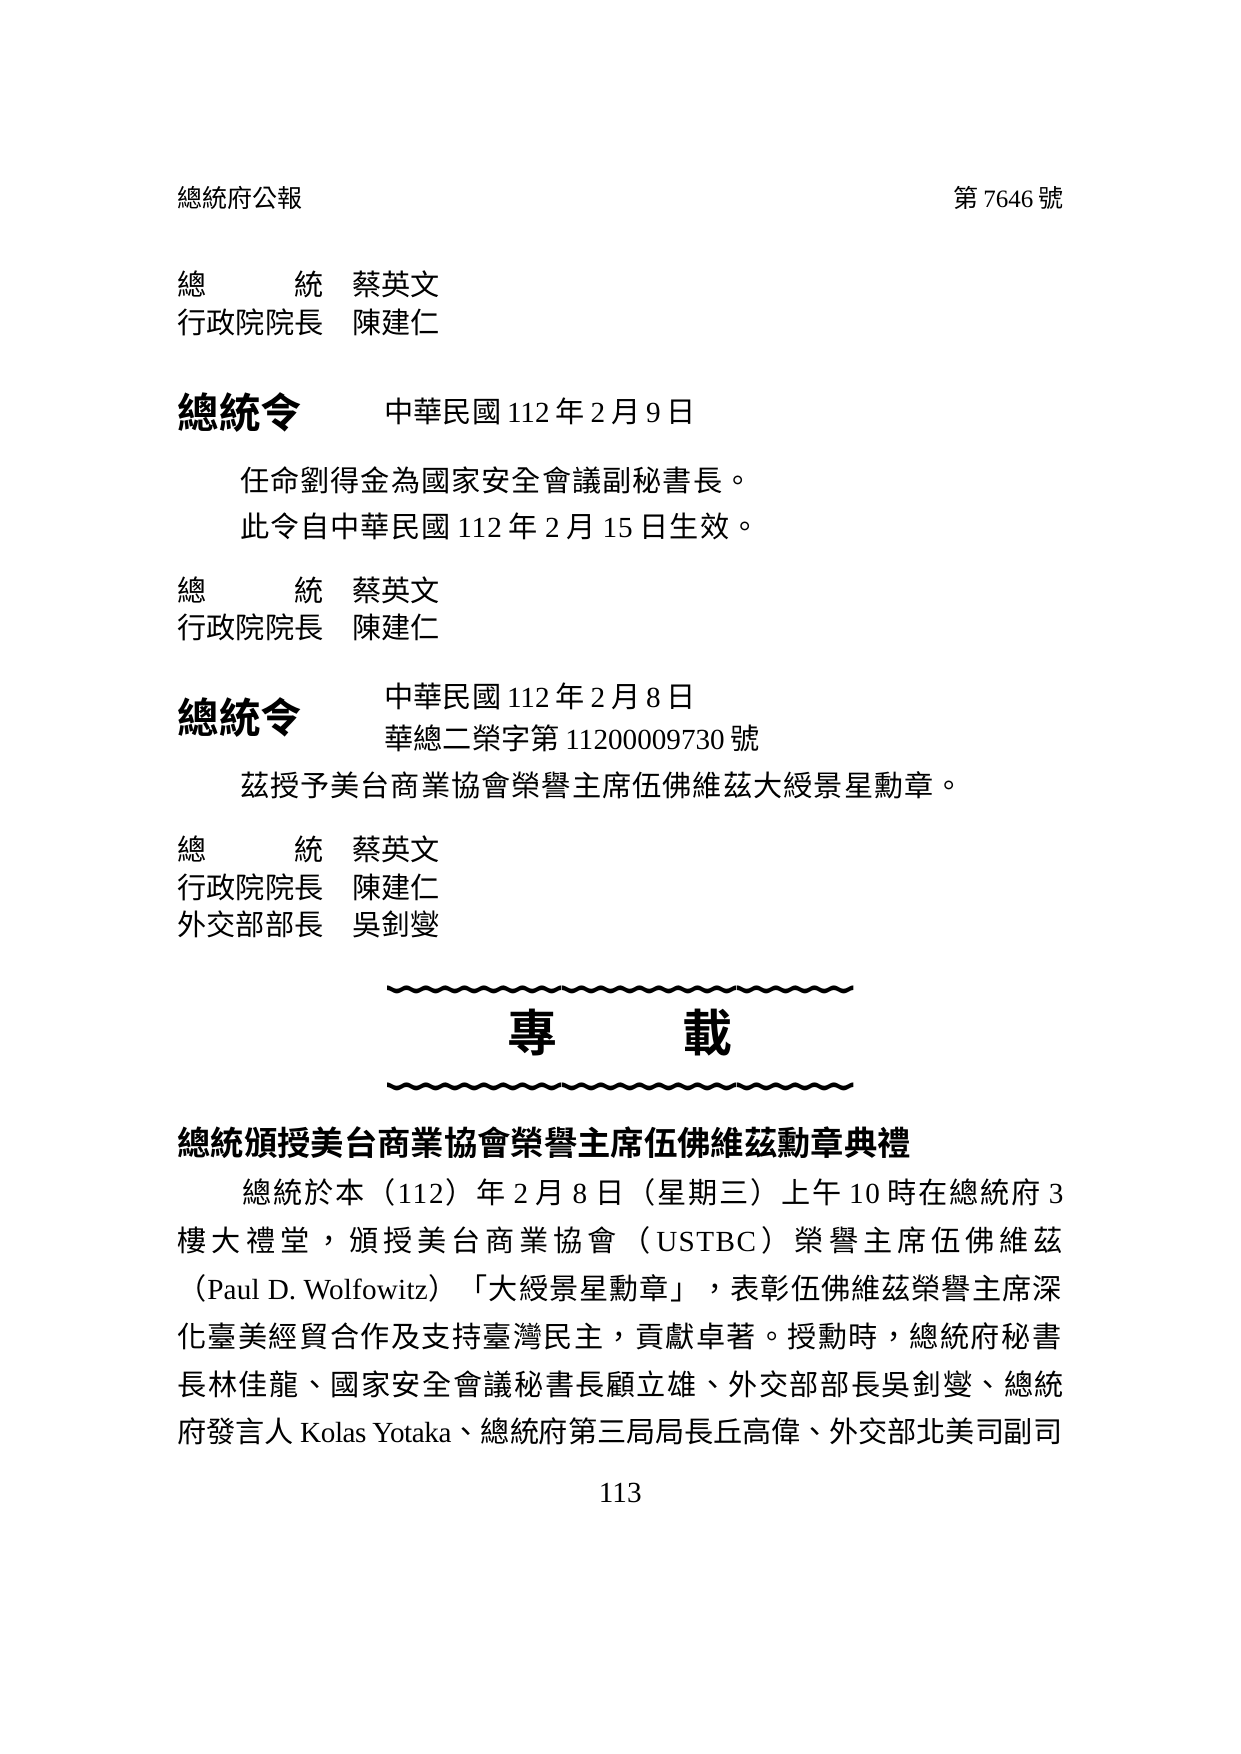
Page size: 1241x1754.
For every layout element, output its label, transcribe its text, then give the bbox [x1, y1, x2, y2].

text ﹏﹏﹏﹏﹏﹏﹏﹏ [177, 1066, 1063, 1091]
text 此令自中華民國112年2月15日生效。 [177, 500, 1063, 546]
text 總統於本（112）年2月8日（星期三）上午10時在總統府3樓大禮堂，頒授美台商業協會（USTBC）榮譽主席伍佛維茲（Paul D. Wolfowitz）「大綬景星勳章」，表彰伍佛維茲榮譽主席深化臺美經貿合作及支持臺灣民主，貢獻卓著。授勳時，總統府秘書長林佳龍、國家安全會議秘書長顧立雄、外交部部長吳釗燮、總統府發言人Kolas Yotaka、總統府第三局局長丘高偉、外交部北美司副司 [177, 1165, 1063, 1452]
text 總 統 蔡英文 行政院院長 陳建仁 [177, 571, 1063, 646]
table_header 總統令 [174, 366, 381, 454]
text 任命劉得金為國家安全會議副秘書長。 [177, 454, 1063, 500]
text 總 統 蔡英文 行政院院長 陳建仁 [177, 266, 1063, 341]
text 總 統 蔡英文 行政院院長 陳建仁 外交部部長 吳釗燮 [177, 831, 1063, 943]
text ﹏﹏﹏﹏﹏﹏﹏﹏ [177, 968, 1063, 993]
text 專載 [177, 993, 1063, 1066]
table_header 中華民國112年2月9日 [381, 366, 877, 454]
text 茲授予美台商業協會榮譽主席伍佛維茲大綬景星勳章。 [177, 760, 1063, 806]
table_header 中華民國112年2月8日 華總二榮字第11200009730號 [381, 671, 877, 760]
table_header 總統令 [174, 671, 381, 760]
text 總統頒授美台商業協會榮譽主席伍佛維茲勳章典禮 [177, 1116, 1063, 1165]
